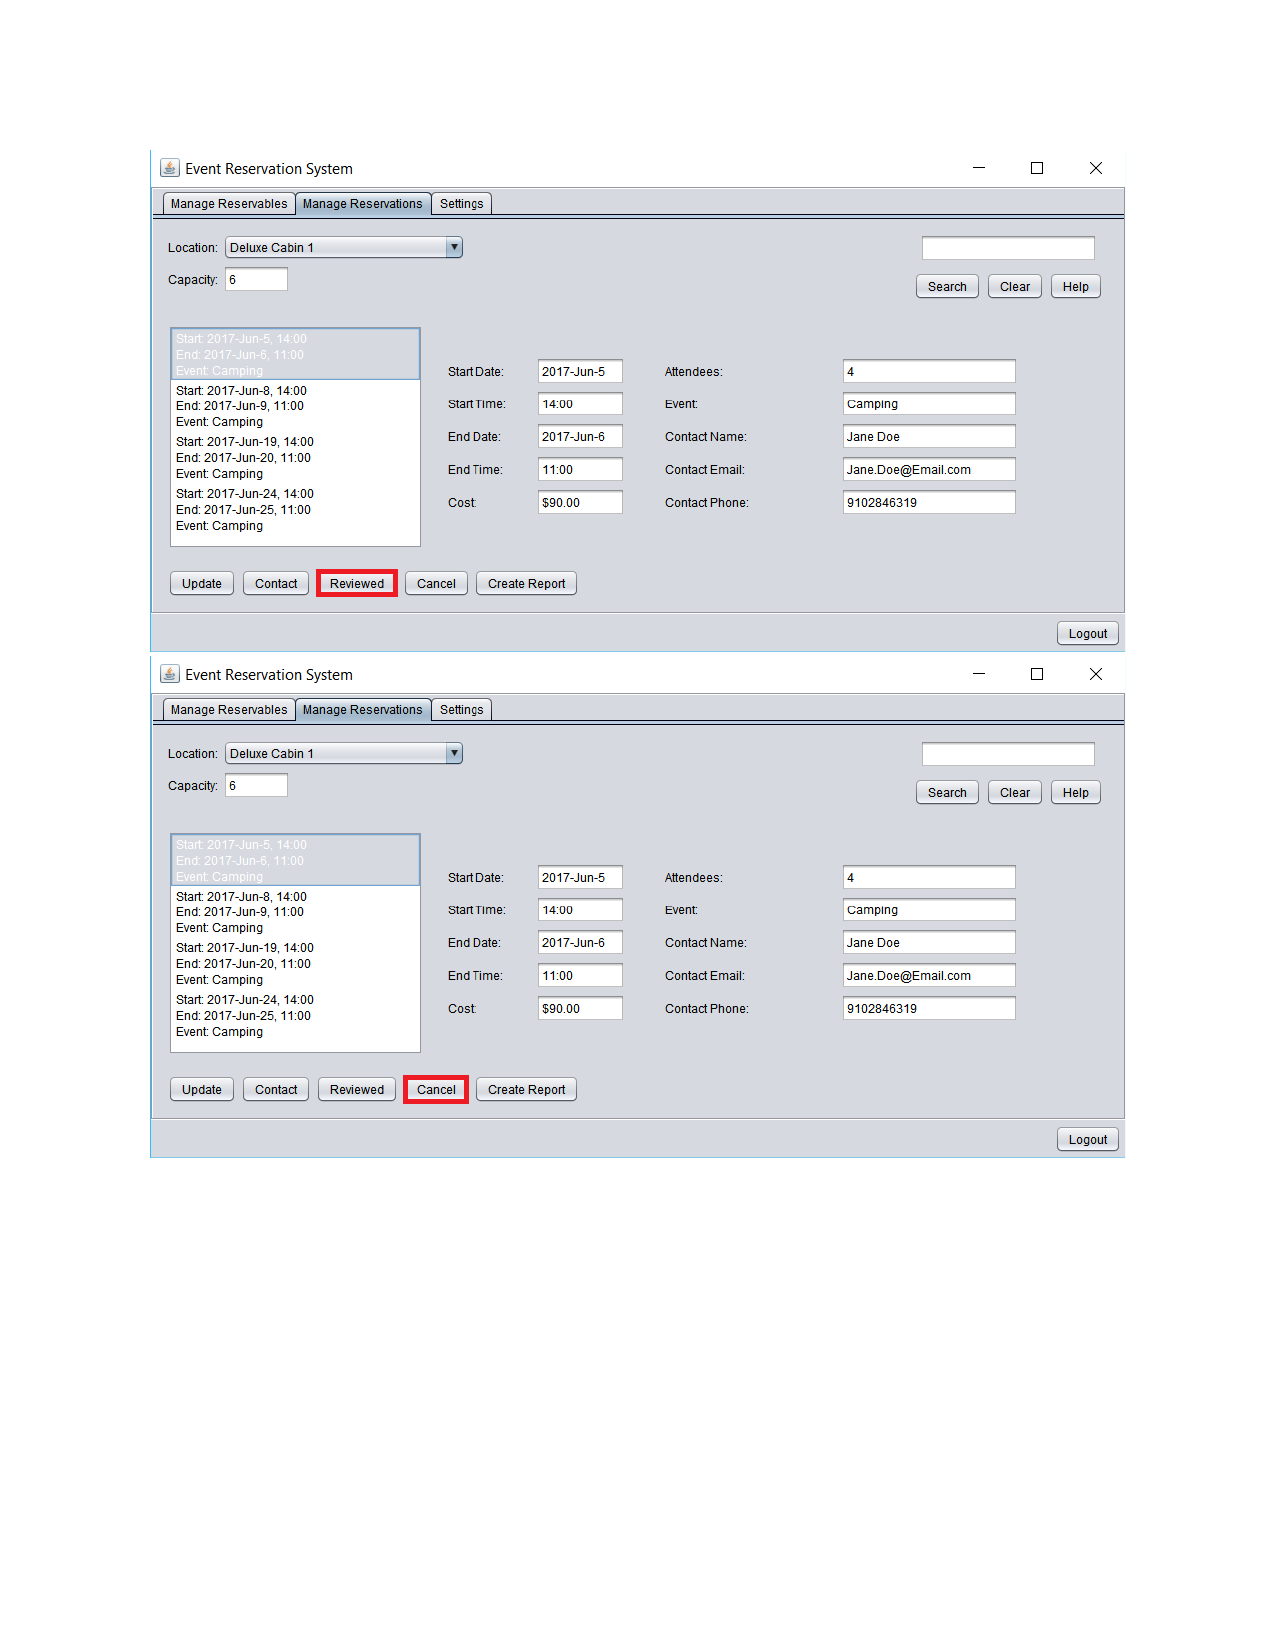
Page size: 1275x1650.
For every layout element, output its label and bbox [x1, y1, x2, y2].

picture [150, 656, 1125, 1158]
picture [150, 150, 1125, 652]
